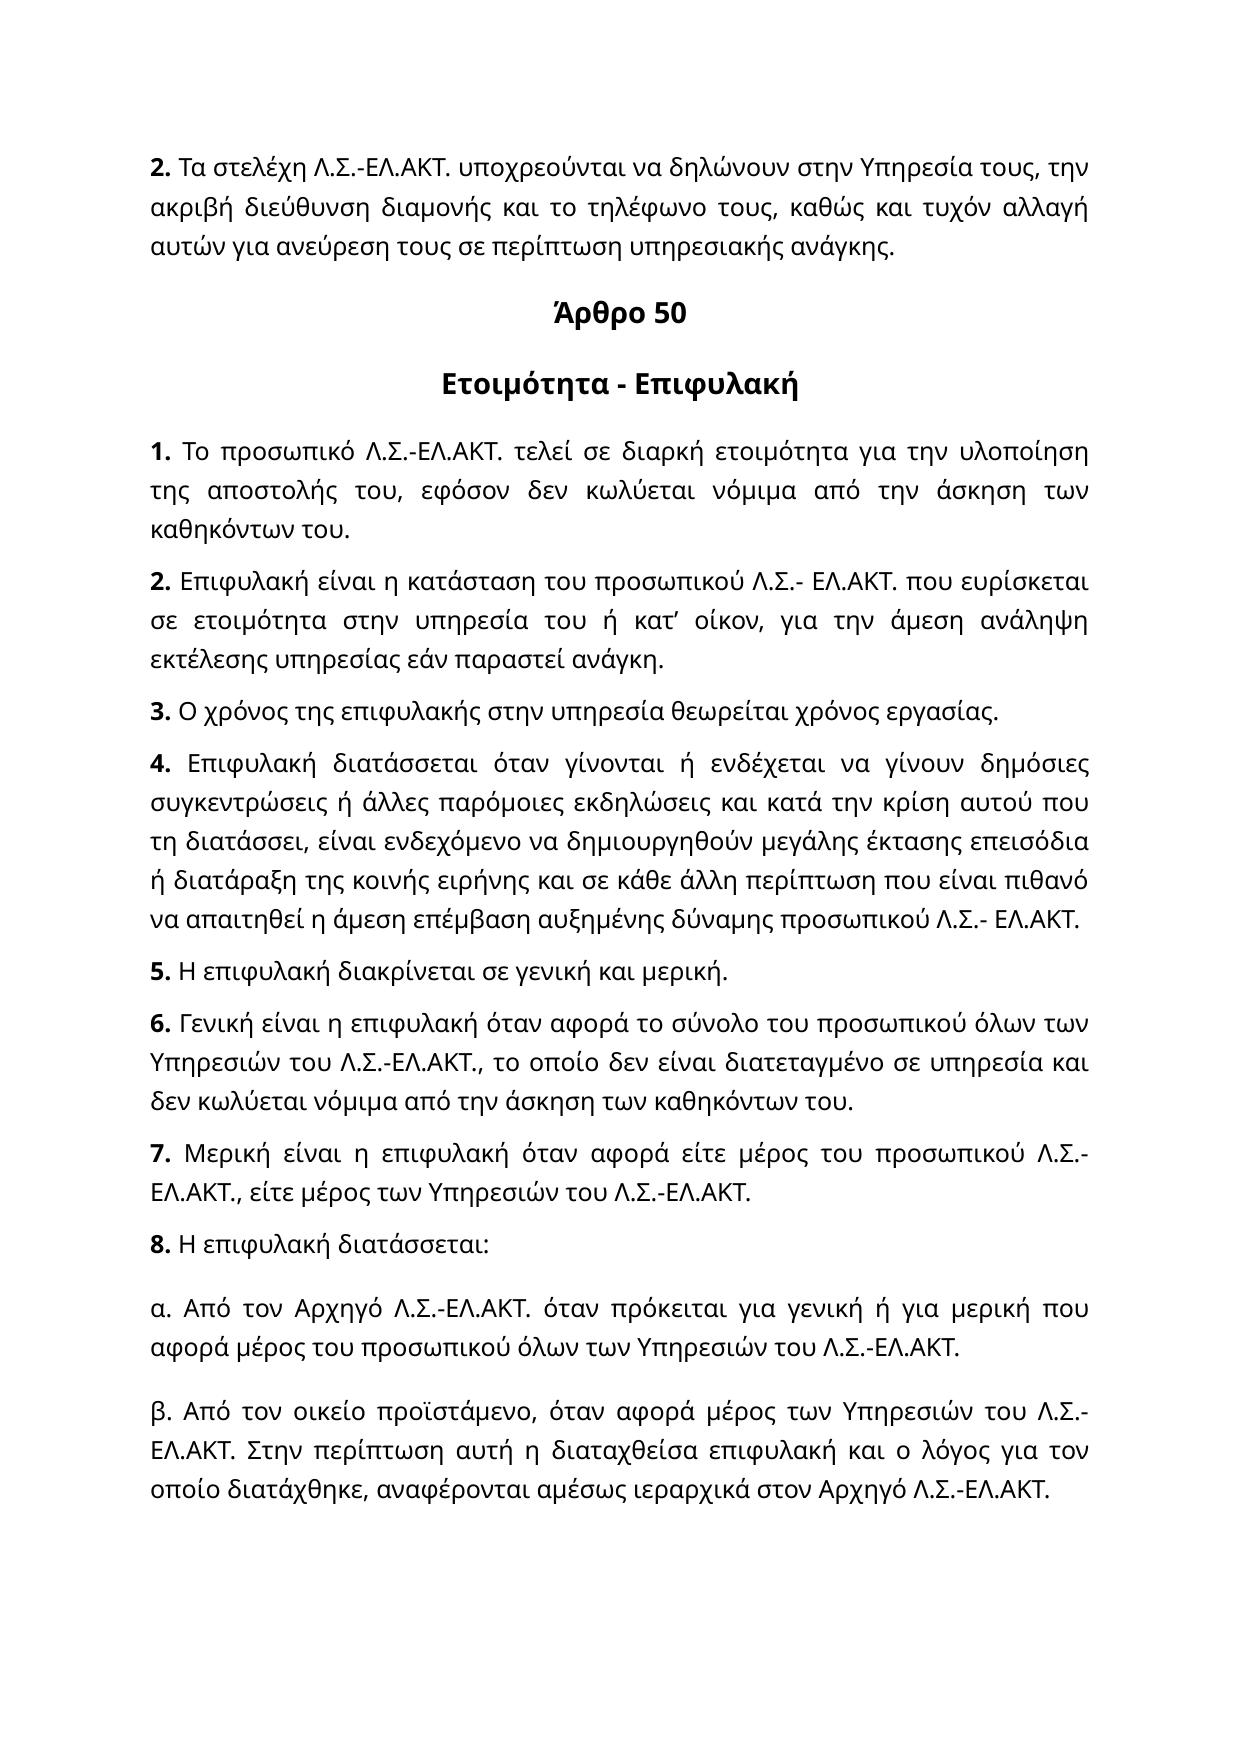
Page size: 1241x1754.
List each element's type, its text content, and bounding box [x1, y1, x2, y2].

text 8. Η επιφυλακή διατάσσεται: [150, 1226, 1090, 1260]
text 6. Γενική είναι η επιφυλακή όταν αφορά το σύνολο του προσωπικού όλων των Υπηρεσιών του Λ.Σ.-ΕΛ.ΑΚΤ., το οποίο δεν είναι διατεταγμένο σε υπηρεσία και δεν κωλύεται νόμιμα από την άσκηση των καθηκόντων του. [150, 1005, 1090, 1118]
text α. Από τον Αρχηγό Λ.Σ.-ΕΛ.ΑΚΤ. όταν πρόκειται για γενική ή για μερική που αφορά μέρος του προσωπικού όλων των Υπηρεσιών του Λ.Σ.-ΕΛ.ΑΚΤ. [150, 1290, 1090, 1364]
text 1. Το προσωπικό Λ.Σ.-ΕΛ.ΑΚΤ. τελεί σε διαρκή ετοιμότητα για την υλοποίηση της αποστολής του, εφόσον δεν κωλύεται νόμιμα από την άσκηση των καθηκόντων του. [150, 434, 1090, 546]
subtitle Άρθρο 50 [150, 292, 1090, 332]
text 4. Επιφυλακή διατάσσεται όταν γίνονται ή ενδέχεται να γίνουν δημόσιες συγκεντρώσεις ή άλλες παρόμοιες εκδηλώσεις και κατά την κρίση αυτού που τη διατάσσει, είναι ενδεχόμενο να δημιουργηθούν μεγάλης έκτασης επεισόδια ή διατάραξη της κοινής ειρήνης και σε κάθε άλλη περίπτωση που είναι πιθανό να απαιτηθεί η άμεση επέμβαση αυξημένης δύναμης προσωπικού Λ.Σ.- ΕΛ.ΑΚΤ. [150, 745, 1090, 936]
text 5. Η επιφυλακή διακρίνεται σε γενική και μερική. [150, 954, 1090, 988]
text 2. Επιφυλακή είναι η κατάσταση του προσωπικού Λ.Σ.- ΕΛ.ΑΚΤ. που ευρίσκεται σε ετοιμότητα στην υπηρεσία του ή κατ’ οίκον, για την άμεση ανάληψη εκτέλεσης υπηρεσίας εάν παραστεί ανάγκη. [150, 564, 1090, 676]
text β. Από τον οικείο προϊστάμενο, όταν αφορά μέρος των Υπηρεσιών του Λ.Σ.-ΕΛ.ΑΚΤ. Στην περίπτωση αυτή η διαταχθείσα επιφυλακή και ο λόγος για τον οποίο διατάχθηκε, αναφέρονται αμέσως ιεραρχικά στον Αρχηγό Λ.Σ.-ΕΛ.ΑΚΤ. [150, 1394, 1090, 1506]
subtitle Ετοιμότητα - Επιφυλακή [150, 363, 1090, 403]
text 2. Τα στελέχη Λ.Σ.-ΕΛ.ΑΚΤ. υποχρεούνται να δηλώνουν στην Υπηρεσία τους, την ακριβή διεύθυνση διαμονής και το τηλέφωνο τους, καθώς και τυχόν αλλαγή αυτών για ανεύρεση τους σε περίπτωση υπηρεσιακής ανάγκης. [150, 150, 1090, 262]
text 7. Μερική είναι η επιφυλακή όταν αφορά είτε μέρος του προσωπικού Λ.Σ.-ΕΛ.ΑΚΤ., είτε μέρος των Υπηρεσιών του Λ.Σ.-ΕΛ.ΑΚΤ. [150, 1135, 1090, 1209]
text 3. Ο χρόνος της επιφυλακής στην υπηρεσία θεωρείται χρόνος εργασίας. [150, 694, 1090, 728]
